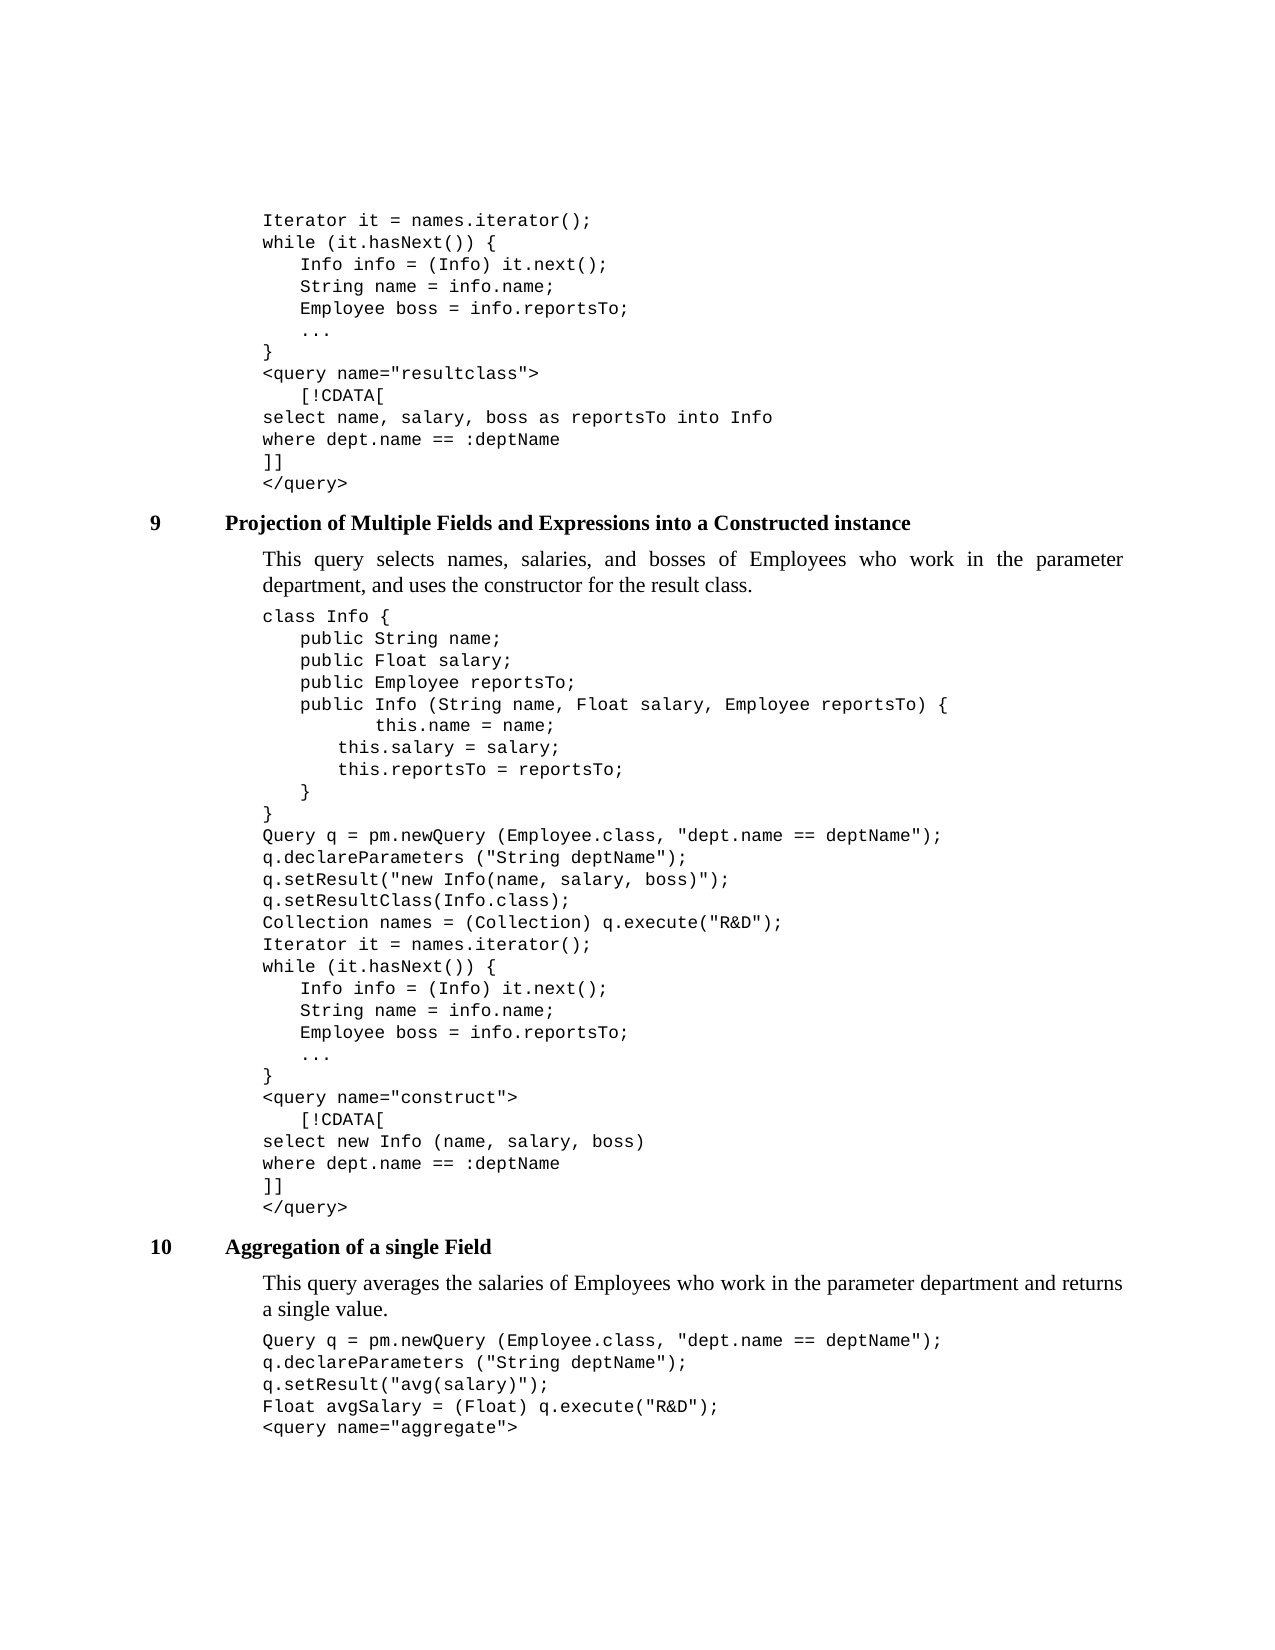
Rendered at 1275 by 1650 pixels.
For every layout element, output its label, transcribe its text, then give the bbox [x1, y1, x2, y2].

text <query name="aggregate"> [262, 1417, 1125, 1439]
text where dept.name == :deptName [262, 1153, 1125, 1174]
text select new Info (name, salary, boss) [262, 1131, 1125, 1153]
text public Float salary; [262, 649, 1125, 671]
text [!CDATA[ [262, 385, 1125, 407]
text Employee boss = info.reportsTo; [262, 297, 1125, 319]
text ]] [262, 1174, 1125, 1196]
text this.reportsTo = reportsTo; [262, 759, 1125, 781]
text ... [262, 1043, 1125, 1065]
subtitle Projection of Multiple Fields and Expressions into a Constructed instance [150, 509, 1125, 535]
text } [262, 1065, 1125, 1087]
text Info info = (Info) it.next(); [262, 254, 1125, 276]
text String name = info.name; [262, 999, 1125, 1021]
text this.name = name; [262, 715, 1125, 737]
text String name = info.name; [262, 276, 1125, 297]
text Info info = (Info) it.next(); [262, 978, 1125, 999]
text [!CDATA[ [262, 1109, 1125, 1131]
text </query> [262, 472, 1125, 494]
text ... [262, 319, 1125, 341]
text Query q = pm.newQuery (Employee.class, "dept.name == deptName"); [262, 1330, 1125, 1352]
text select name, salary, boss as reportsTo into Info [262, 407, 1125, 429]
text Float avgSalary = (Float) q.execute("R&D"); [262, 1395, 1125, 1417]
text while (it.hasNext()) { [262, 956, 1125, 978]
text class Info { [262, 606, 1125, 628]
text this.salary = salary; [262, 737, 1125, 759]
text q.setResult("avg(salary)"); [262, 1373, 1125, 1395]
text q.setResult("new Info(name, salary, boss)"); [262, 868, 1125, 890]
text public Employee reportsTo; [262, 671, 1125, 693]
text This query averages the salaries of Employees who work in the parameter department and returns a single value. [262, 1269, 1125, 1321]
text ]] [262, 451, 1125, 472]
subtitle Aggregation of a single Field [150, 1233, 1125, 1259]
text Collection names = (Collection) q.execute("R&D"); [262, 912, 1125, 934]
text public String name; [262, 628, 1125, 649]
text } [262, 781, 1125, 803]
text Employee boss = info.reportsTo; [262, 1021, 1125, 1043]
text <query name="resultclass"> [262, 363, 1125, 385]
text q.declareParameters ("String deptName"); [262, 1352, 1125, 1373]
text </query> [262, 1196, 1125, 1218]
text q.setResultClass(Info.class); [262, 890, 1125, 912]
text } [262, 803, 1125, 824]
text q.declareParameters ("String deptName"); [262, 846, 1125, 868]
text Iterator it = names.iterator(); [262, 210, 1125, 232]
text where dept.name == :deptName [262, 429, 1125, 451]
text Query q = pm.newQuery (Employee.class, "dept.name == deptName"); [262, 824, 1125, 846]
text while (it.hasNext()) { [262, 232, 1125, 254]
text public Info (String name, Float salary, Employee reportsTo) { [262, 693, 1125, 715]
text This query selects names, salaries, and bosses of Employees who work in the parameter department, and uses the constructor for the result class. [262, 545, 1125, 597]
text Iterator it = names.iterator(); [262, 934, 1125, 956]
text <query name="construct"> [262, 1087, 1125, 1109]
text } [262, 341, 1125, 363]
